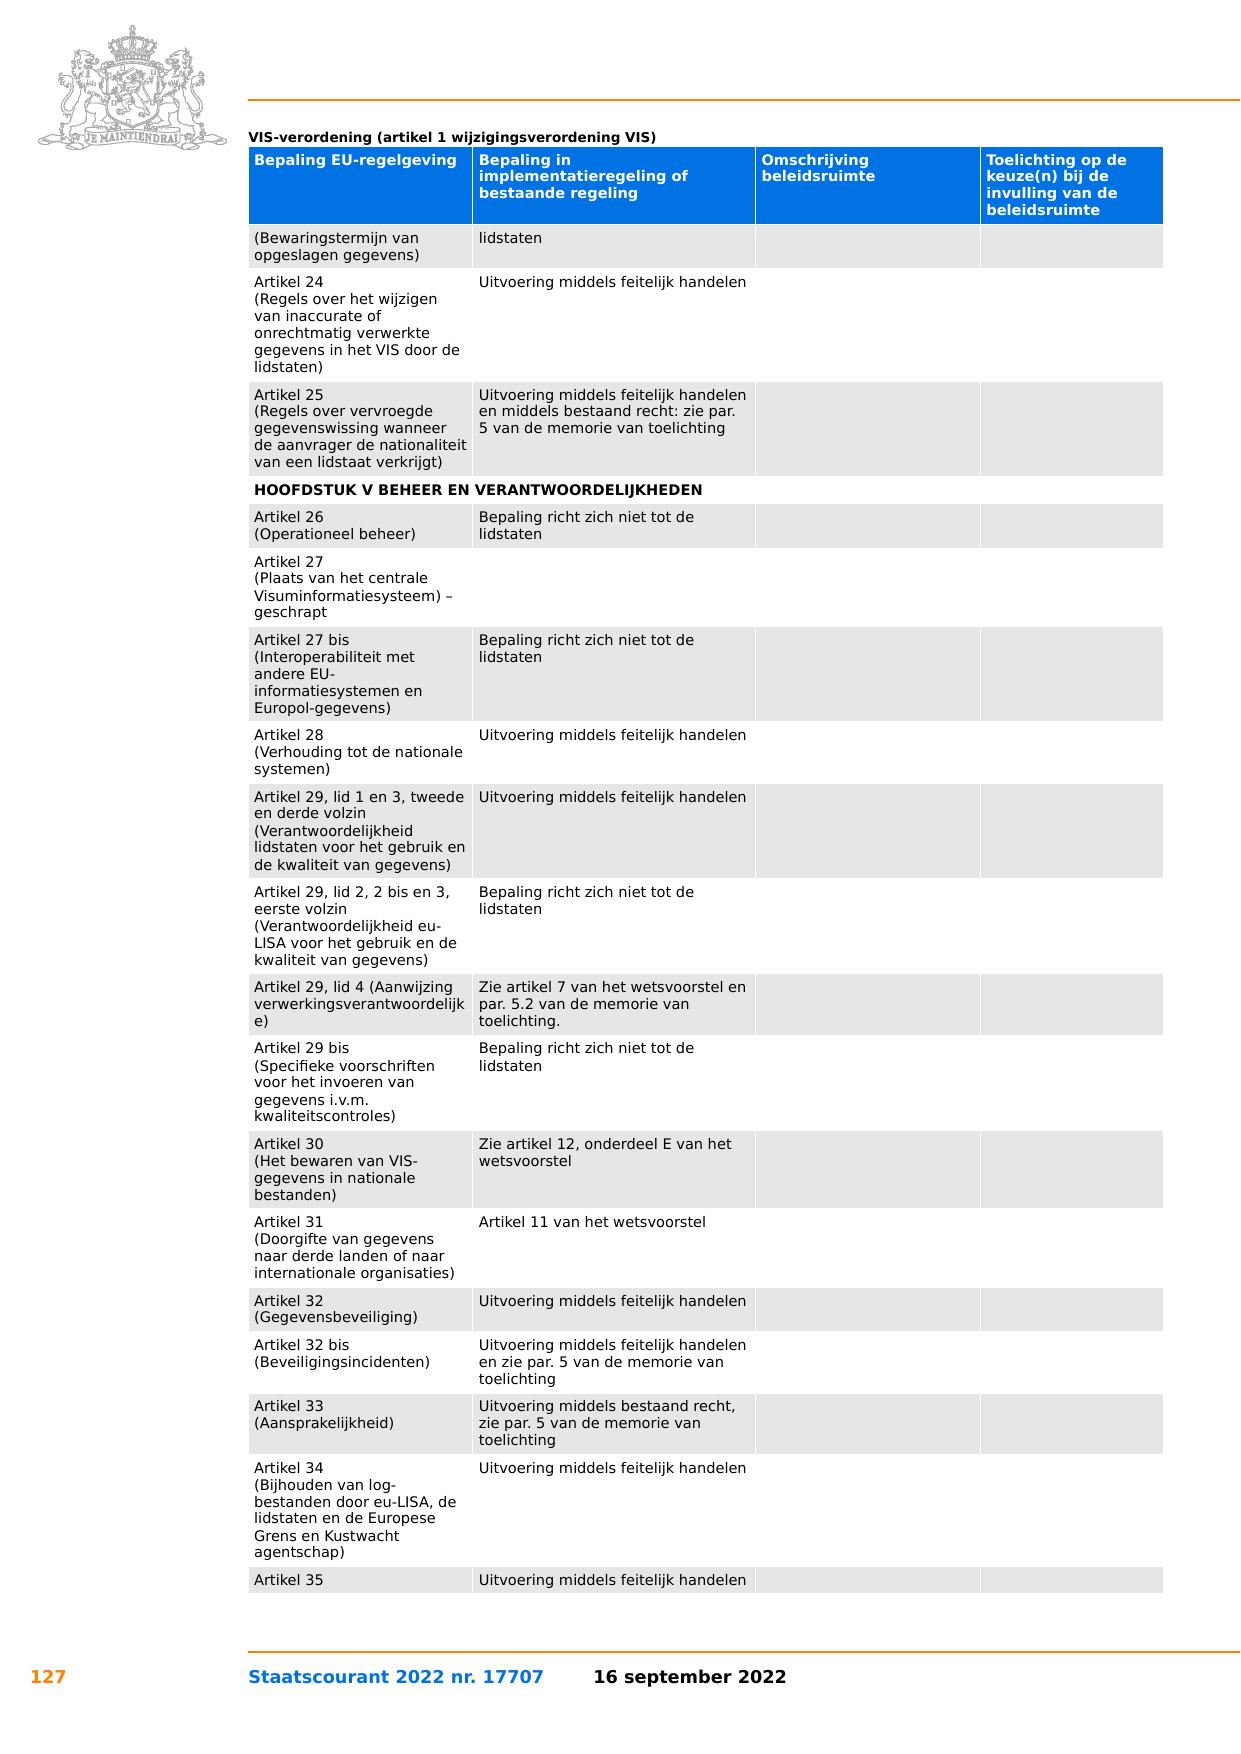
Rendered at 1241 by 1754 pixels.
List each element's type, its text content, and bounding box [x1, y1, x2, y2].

table_cell Uitvoering middels feitelijk handelen [473, 1288, 755, 1331]
table_cell Bepaling richt zich niet tot de lidstaten [473, 504, 755, 548]
table_cell [756, 627, 980, 721]
table_cell Uitvoering middels feitelijk handelen [473, 784, 755, 878]
table_cell [756, 504, 980, 548]
table_cell Artikel 35 [249, 1567, 472, 1593]
table_header VIS-verordening (artikel 1 wijzigingsverordening VIS) [248, 130, 1163, 146]
table_cell Artikel 32 bis (Beveiligingsincidenten) [249, 1332, 472, 1392]
table_cell [756, 269, 980, 381]
table_cell [756, 1209, 980, 1287]
table_cell [756, 1455, 980, 1566]
table_cell [756, 549, 980, 626]
table_cell [756, 1131, 980, 1208]
table_cell Uitvoering middels bestaand recht, zie par. 5 van de memorie van toelichting [473, 1394, 755, 1454]
table_cell [981, 627, 1163, 721]
table_cell Uitvoering middels feitelijk handelen [473, 723, 755, 783]
table_cell [981, 1455, 1163, 1566]
table_cell [981, 1131, 1163, 1208]
table_cell [756, 225, 980, 268]
table_cell Uitvoering middels feitelijk handelen [473, 269, 755, 381]
table_cell Bepaling richt zich niet tot de lidstaten [473, 627, 755, 721]
table_cell Artikel 30 (Het bewaren van VIS-gegevens in nationale bestanden) [249, 1131, 472, 1208]
table_cell Artikel 29 bis (Specifieke voorschriften voor het invoeren van gegevens i.v.m. kwaliteitscontroles) [249, 1036, 472, 1130]
table_cell [981, 879, 1163, 973]
table_cell [981, 1394, 1163, 1454]
table_cell Uitvoering middels feitelijk handelen [473, 1455, 755, 1566]
picture [38, 25, 227, 150]
table_cell Artikel 33 (Aansprakelijkheid) [249, 1394, 472, 1454]
table_cell Artikel 34 (Bijhouden van log-bestanden door eu-LISA, de lidstaten en de Europese Grens en Kustwacht agentschap) [249, 1455, 472, 1566]
table_cell [756, 1567, 980, 1593]
table_cell Artikel 27 (Plaats van het centrale Visuminformatiesysteem) – geschrapt [249, 549, 472, 626]
table_cell Artikel 31 (Doorgifte van gegevens naar derde landen of naar internationale organisaties) [249, 1209, 472, 1287]
table_cell [473, 549, 755, 626]
table_cell [981, 382, 1163, 476]
table_cell Artikel 25 (Regels over vervroegde gegevenswissing wanneer de aanvrager de nationaliteit van een lidstaat verkrijgt) [249, 382, 472, 476]
table_cell Uitvoering middels feitelijk handelen en middels bestaand recht: zie par. 5 van de memorie van toelichting [473, 382, 755, 476]
table_cell [756, 723, 980, 783]
table_cell Bepaling in implementatieregeling of bestaande regeling [473, 147, 755, 224]
table_cell [981, 1036, 1163, 1130]
table_cell [756, 879, 980, 973]
table_cell [981, 504, 1163, 548]
table_cell [981, 269, 1163, 381]
table_cell Artikel 29, lid 1 en 3, tweede en derde volzin (Verantwoordelijkheid lidstaten voor het gebruik en de kwaliteit van gegevens) [249, 784, 472, 878]
table_cell [981, 1567, 1163, 1593]
table_cell Artikel 26 (Operationeel beheer) [249, 504, 472, 548]
table_cell [756, 1332, 980, 1392]
table_cell Bepaling richt zich niet tot de lidstaten [473, 879, 755, 973]
table_cell [981, 1209, 1163, 1287]
table_cell Bepaling EU-regelgeving [249, 147, 472, 224]
table_cell [756, 784, 980, 878]
table_cell Artikel 24 (Regels over het wijzigen van inaccurate of onrechtmatig verwerkte gegevens in het VIS door de lidstaten) [249, 269, 472, 381]
table_cell [981, 723, 1163, 783]
table_cell [756, 382, 980, 476]
table_cell Artikel 32 (Gegevensbeveiliging) [249, 1288, 472, 1331]
table_cell Uitvoering middels feitelijk handelen en zie par. 5 van de memorie van toelichting [473, 1332, 755, 1392]
table_cell [981, 549, 1163, 626]
table_cell [981, 784, 1163, 878]
table_cell Artikel 11 van het wetsvoorstel [473, 1209, 755, 1287]
table_cell (Bewaringstermijn van opgeslagen gegevens) [249, 225, 472, 268]
table_cell [756, 1394, 980, 1454]
table_cell Bepaling richt zich niet tot de lidstaten [473, 1036, 755, 1130]
table_cell Artikel 27 bis (Interoperabiliteit met andere EU-informatiesystemen en Europol-gegevens) [249, 627, 472, 721]
table_cell HOOFDSTUK V BEHEER EN VERANTWOORDELIJKHEDEN [249, 477, 1163, 503]
table_cell [981, 225, 1163, 268]
table_cell Artikel 28 (Verhouding tot de nationale systemen) [249, 723, 472, 783]
table_cell [756, 1036, 980, 1130]
table_cell Zie artikel 7 van het wetsvoorstel en par. 5.2 van de memorie van toelichting. [473, 974, 755, 1035]
table_cell [981, 974, 1163, 1035]
table_cell Toelichting op de keuze(n) bij de invulling van de beleidsruimte [981, 147, 1163, 224]
table_cell lidstaten [473, 225, 755, 268]
table_cell Uitvoering middels feitelijk handelen [473, 1567, 755, 1593]
table_cell [756, 974, 980, 1035]
table_cell [981, 1332, 1163, 1392]
table_cell [756, 1288, 980, 1331]
table_cell [981, 1288, 1163, 1331]
table_cell Omschrijving beleidsruimte [756, 147, 980, 224]
table_cell Zie artikel 12, onderdeel E van het wetsvoorstel [473, 1131, 755, 1208]
table_cell Artikel 29, lid 4 (Aanwijzing verwerkingsverantwoordelijke) [249, 974, 472, 1035]
table_cell Artikel 29, lid 2, 2 bis en 3, eerste volzin (Verantwoordelijkheid eu-LISA voor het gebruik en de kwaliteit van gegevens) [249, 879, 472, 973]
